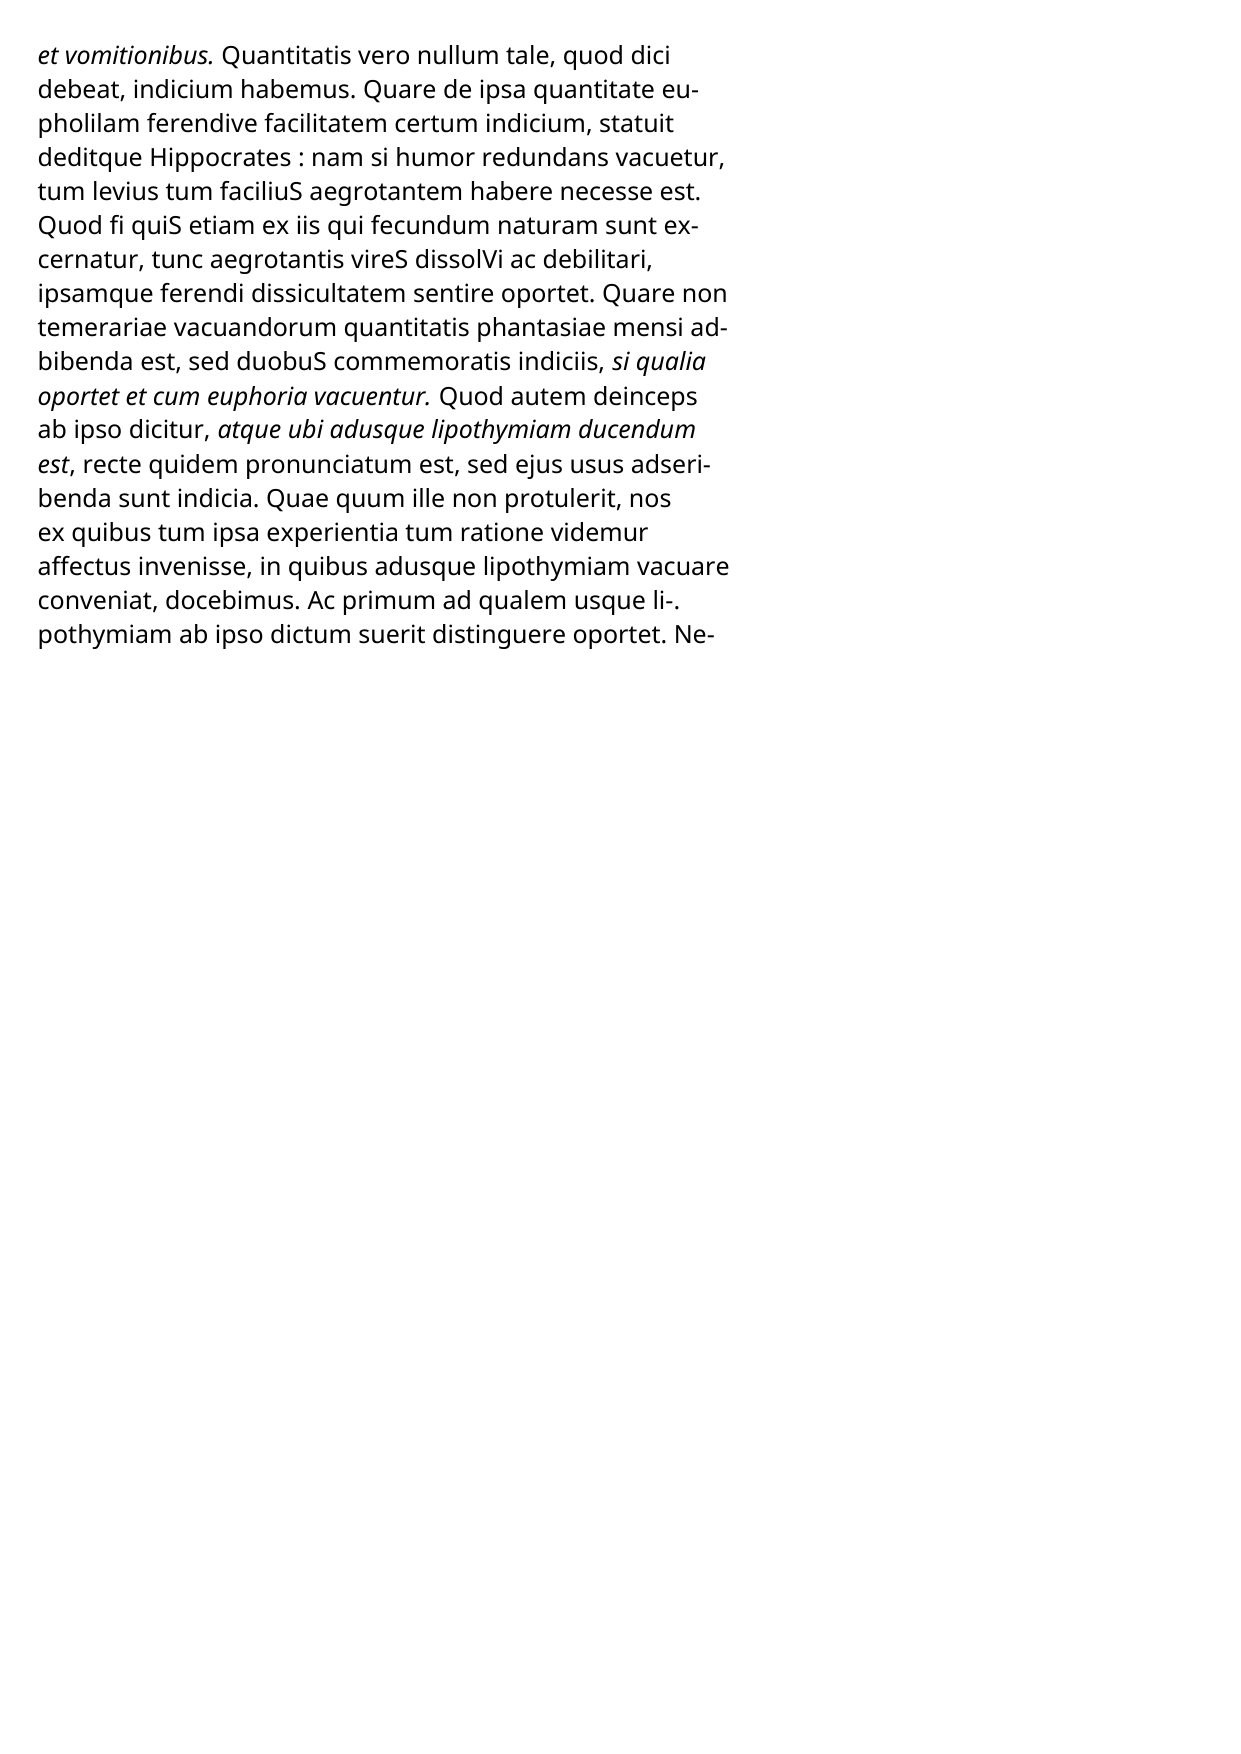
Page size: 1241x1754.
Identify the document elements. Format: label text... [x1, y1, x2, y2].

text et vomitionibus. Quantitatis vero nullum tale, quod dici debeat, indicium habemus. Quare de ipsa quantitate eu- pholilam ferendive facilitatem certum indicium, statuit deditque Hippocrates : nam si humor redundans vacuetur, tum levius tum faciliuS aegrotantem habere necesse est. Quod fi quiS etiam ex iis qui fecundum naturam sunt ex- cernatur, tunc aegrotantis vireS dissolVi ac debilitari, ipsamque ferendi dissicultatem sentire oportet. Quare non temerariae vacuandorum quantitatis phantasiae mensi ad- bibenda est, sed duobuS commemoratis indiciis, si qualia oportet et cum euphoria vacuentur. Quod autem deinceps ab ipso dicitur, atque ubi adusque lipothymiam ducendum est, recte quidem pronunciatum est, sed ejus usus adseri- benda sunt indicia. Quae quum ille non protulerit, nos ex quibus tum ipsa experientia tum ratione videmur affectus invenisse, in quibus adusque lipothymiam vacuare conveniat, docebimus. Ac primum ad qualem usque li-. pothymiam ab ipso dictum suerit distinguere oportet. Ne- [37, 37, 1203, 651]
